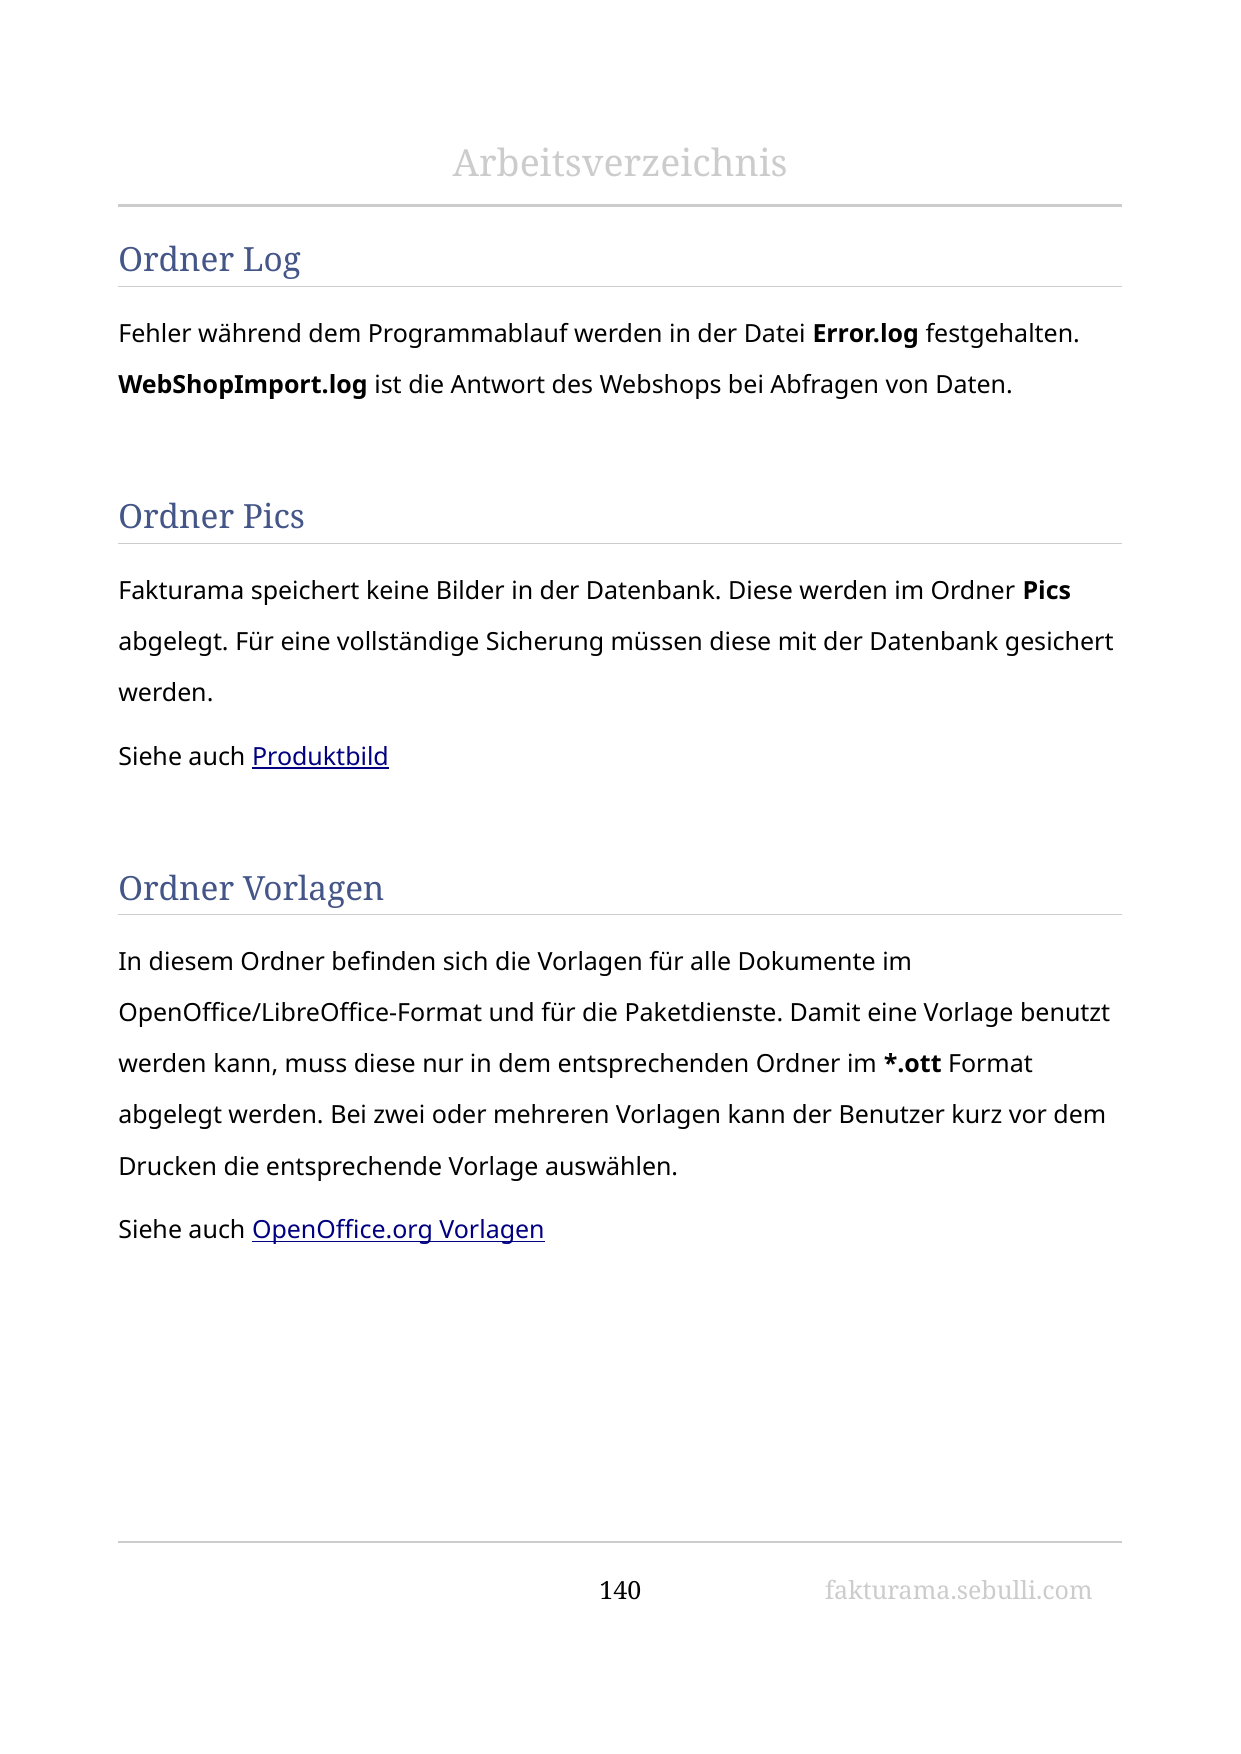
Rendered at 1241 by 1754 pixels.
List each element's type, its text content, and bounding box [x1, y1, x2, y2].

text Siehe auch Produktbild [118, 738, 1122, 772]
text Fakturama speichert keine Bilder in der Datenbank. Diese werden im Ordner Pics abgelegt. Für eine vollständige Sicherung müssen diese mit der Datenbank gesichert werden. [118, 573, 1122, 709]
subtitle Ordner Vorlagen [118, 864, 1122, 914]
text In diesem Ordner befinden sich die Vorlagen für alle Dokumente im OpenOffice/LibreOffice-Format und für die Paketdienste. Damit eine Vorlage benutzt werden kann, muss diese nur in dem entsprechenden Ordner im *.ott Format abgelegt werden. Bei zwei oder mehreren Vorlagen kann der Benutzer kurz vor dem Drucken die entsprechende Vorlage auswählen. [118, 944, 1122, 1182]
text Siehe auch OpenOffice.org Vorlagen [118, 1212, 1122, 1246]
text Fehler während dem Programmablauf werden in der Datei Error.log festgehalten. WebShopImport.log ist die Antwort des Webshops bei Abfragen von Daten. [118, 316, 1122, 401]
subtitle Ordner Log [118, 236, 1122, 286]
subtitle Ordner Pics [118, 493, 1122, 543]
